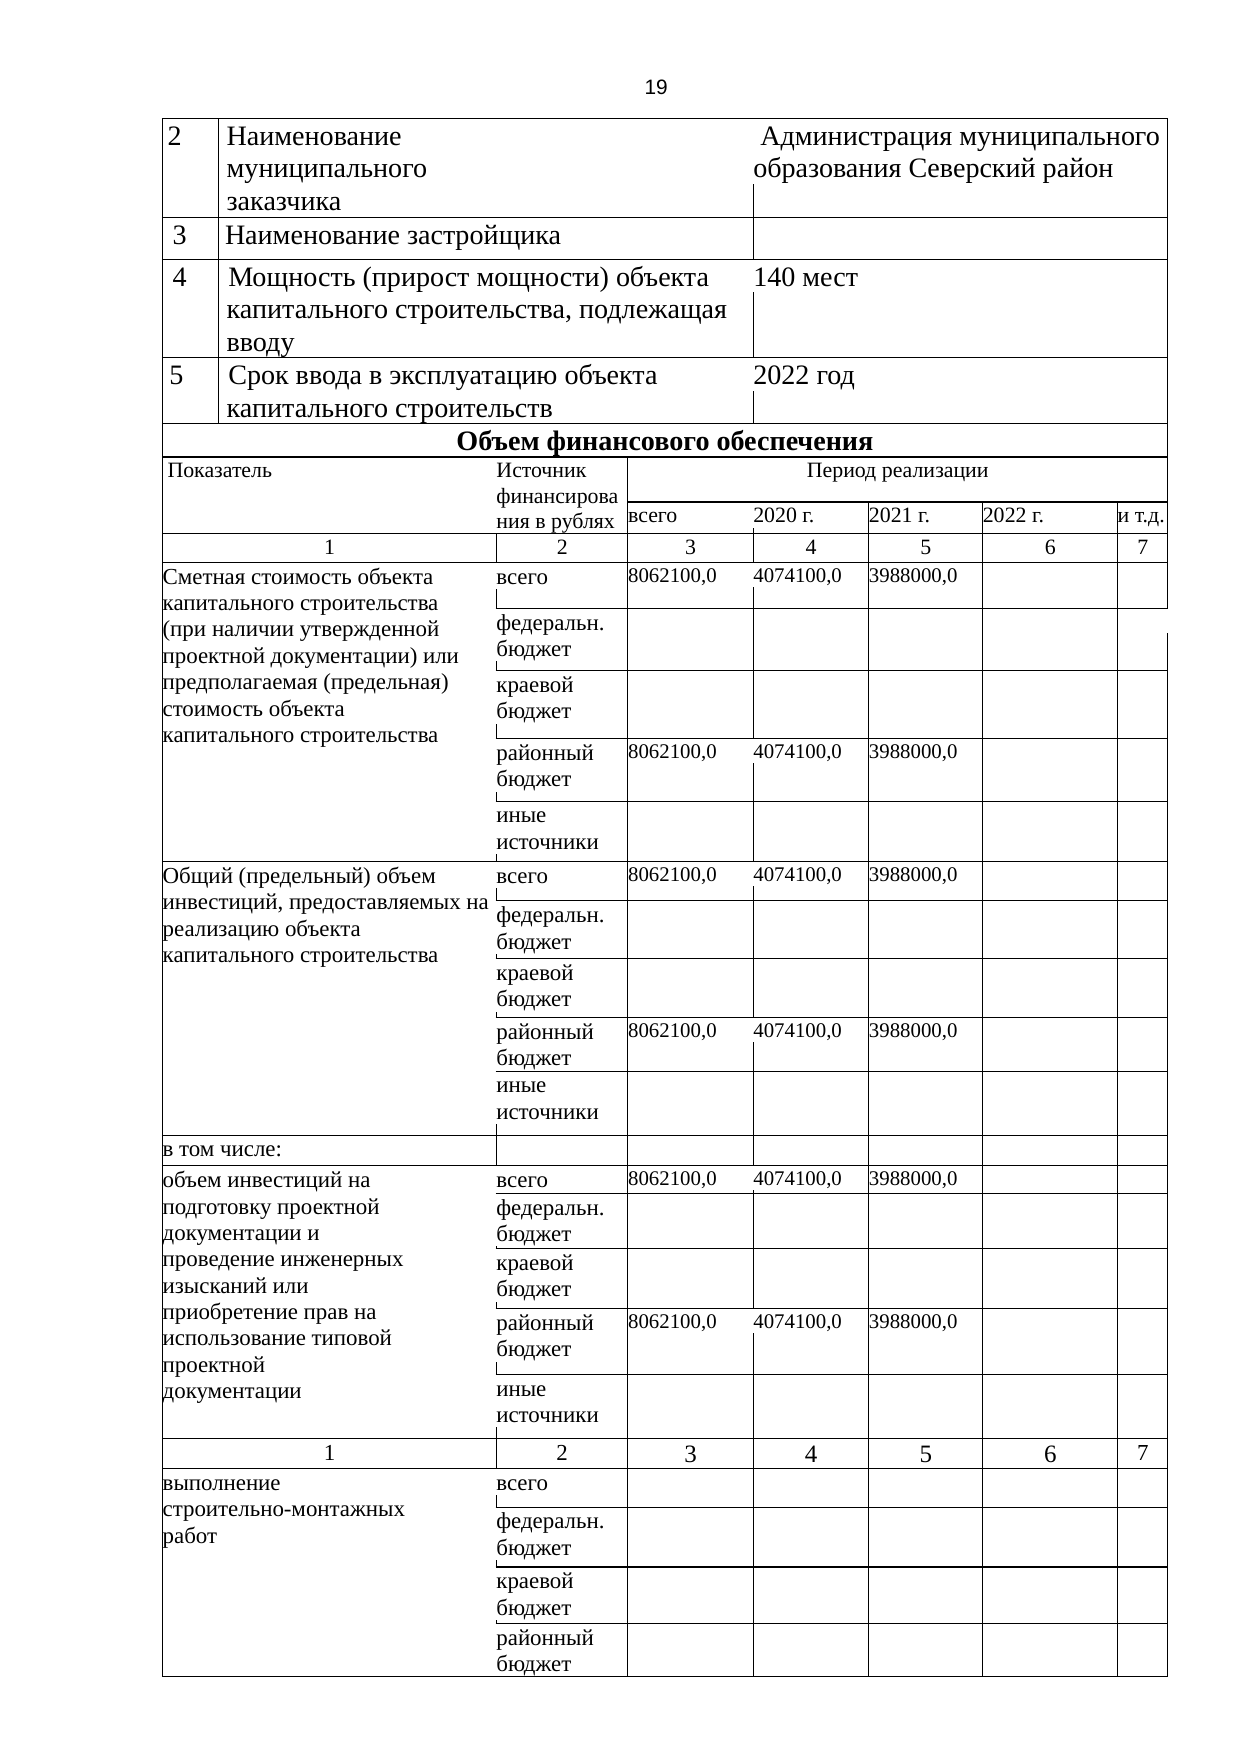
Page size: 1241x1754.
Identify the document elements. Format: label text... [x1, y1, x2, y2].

table_cell [628, 1568, 753, 1622]
table_cell 1 [163, 1439, 496, 1468]
table_cell [628, 1249, 753, 1308]
table_cell 8062100,0 [628, 563, 753, 607]
table_cell [1118, 1568, 1167, 1622]
table_cell [628, 802, 753, 861]
table_cell 8062100,0 [628, 739, 753, 801]
table_cell [1118, 563, 1167, 607]
table_cell [628, 1194, 753, 1248]
table_cell [1118, 901, 1167, 958]
table_cell Администрация муниципального образования Северский район [754, 119, 1167, 217]
table_cell [1118, 671, 1167, 738]
table_cell [983, 1194, 1117, 1248]
table_cell 140 мест [754, 260, 1167, 357]
table_cell 3988000,0 [869, 1018, 982, 1071]
table_cell [628, 1375, 753, 1438]
table_cell [869, 901, 982, 958]
table_cell краевой бюджет [497, 1249, 627, 1308]
table_cell 3988000,0 [869, 862, 982, 900]
table_cell [983, 609, 1117, 670]
table_cell [1118, 1136, 1167, 1165]
table_cell [754, 802, 868, 861]
table_cell Наименование муниципального заказчика [219, 119, 753, 217]
table_cell [1118, 862, 1167, 900]
table_cell Сметная стоимость объекта капитального строительства (при наличии утвержденной проектной документации) или предполагаемая (предельная) стоимость объекта капитального строительства [163, 563, 496, 861]
table_cell 4074100,0 [754, 1166, 868, 1193]
table_cell 3 [628, 1439, 753, 1468]
table_cell 2022 год [754, 358, 1167, 423]
table_cell [869, 802, 982, 861]
table_cell 5 [869, 1439, 982, 1468]
table_cell [1118, 1018, 1167, 1071]
table_cell [983, 959, 1117, 1017]
table_cell [754, 1469, 868, 1507]
table_cell [1118, 1249, 1167, 1308]
table_cell 2 [497, 1439, 627, 1468]
table_cell 7 [1118, 1439, 1167, 1468]
table_cell 2 [497, 534, 627, 562]
table_cell [983, 802, 1117, 861]
table_cell [754, 901, 868, 958]
table_cell 4 [754, 534, 868, 562]
table_cell 8062100,0 [628, 1018, 753, 1071]
table_cell [983, 1508, 1117, 1566]
table_cell 5 [163, 358, 218, 423]
table_cell [983, 901, 1117, 958]
table_cell 1 [163, 534, 496, 562]
table_cell [869, 1508, 982, 1566]
table_cell [869, 1194, 982, 1248]
table_cell иные источники [497, 1375, 627, 1438]
table_cell [754, 959, 868, 1017]
table_cell районный бюджет [497, 1018, 627, 1071]
table_cell [869, 671, 982, 738]
table_cell 4 [163, 260, 218, 357]
table_cell 5 [869, 534, 982, 562]
table_cell [1118, 959, 1167, 1017]
table_cell 2021 г. [869, 503, 982, 533]
table_cell районный бюджет [497, 1309, 627, 1374]
table_cell районный бюджет [497, 739, 627, 801]
table_cell выполнение строительно-монтажных работ [163, 1469, 496, 1676]
table_cell [754, 1249, 868, 1308]
table_cell объем инвестиций на подготовку проектной документации и проведение инженерных изысканий или приобретение прав на использование типовой проектной документации [163, 1166, 496, 1438]
table_cell [628, 1469, 753, 1507]
table_cell 8062100,0 [628, 1166, 753, 1193]
table_cell [754, 1508, 868, 1566]
table_cell всего [497, 862, 627, 900]
table_cell [869, 609, 982, 670]
table_cell Наименование застройщика [219, 218, 753, 259]
table_cell [754, 1136, 868, 1165]
table_cell [983, 1309, 1117, 1374]
table_cell [869, 959, 982, 1017]
table_cell 3988000,0 [869, 739, 982, 801]
table_cell [983, 1166, 1117, 1193]
table_cell 4 [754, 1439, 868, 1468]
table_cell [1118, 1309, 1167, 1374]
table_cell [983, 862, 1117, 900]
table_cell [1118, 1508, 1167, 1566]
table_cell [983, 1249, 1117, 1308]
table_cell [754, 671, 868, 738]
table_cell 4074100,0 [754, 1018, 868, 1071]
table_cell 4074100,0 [754, 1309, 868, 1374]
table_cell всего [497, 563, 627, 607]
table_cell всего [497, 1166, 627, 1193]
table_cell [983, 1624, 1117, 1676]
table_cell [1118, 609, 1167, 670]
table_cell [754, 1194, 868, 1248]
table_cell Мощность (прирост мощности) объекта капитального строительства, подлежащая вводу [219, 260, 753, 357]
table_cell краевой бюджет [497, 959, 627, 1017]
table_cell [1118, 1072, 1167, 1134]
table_cell [983, 1018, 1117, 1071]
table_cell [983, 1375, 1117, 1438]
table_cell Источник финансирования в рублях [497, 458, 627, 533]
table_cell краевой бюджет [497, 1568, 627, 1622]
table_cell [983, 1136, 1117, 1165]
table_cell [754, 609, 868, 670]
table_cell иные источники [497, 1072, 627, 1134]
table_cell [754, 1375, 868, 1438]
table_cell [628, 959, 753, 1017]
table_cell [983, 563, 1117, 607]
table_cell всего [497, 1469, 627, 1507]
table_cell [628, 901, 753, 958]
table_cell 8062100,0 [628, 1309, 753, 1374]
table_cell [754, 1072, 868, 1134]
table_cell [1118, 1469, 1167, 1507]
table_cell Объем финансового обеспечения [163, 424, 1167, 456]
table_cell [869, 1568, 982, 1622]
table_cell [869, 1469, 982, 1507]
table_cell 4074100,0 [754, 563, 868, 607]
table_cell федеральн. бюджет [497, 1194, 627, 1248]
table_cell 6 [983, 534, 1117, 562]
table_cell федеральн. бюджет [497, 901, 627, 958]
table_cell [983, 1072, 1117, 1134]
table_cell [869, 1136, 982, 1165]
table_cell 3 [628, 534, 753, 562]
table_cell 2020 г. [754, 503, 868, 533]
table_cell [1118, 739, 1167, 801]
table_cell 3988000,0 [869, 1166, 982, 1193]
table_cell [1118, 1624, 1167, 1676]
table_cell [869, 1375, 982, 1438]
table_cell [628, 1508, 753, 1566]
table_cell Общий (предельный) объем инвестиций, предоставляемых на реализацию объекта капитального строительства [163, 862, 496, 1134]
table_cell [1118, 1375, 1167, 1438]
table_cell 8062100,0 [628, 862, 753, 900]
table_cell [628, 671, 753, 738]
table_cell 4074100,0 [754, 862, 868, 900]
table_cell районный бюджет [497, 1624, 627, 1676]
table_cell [628, 1136, 753, 1165]
table_cell [754, 1624, 868, 1676]
table_cell [983, 1469, 1117, 1507]
table_cell [1118, 802, 1167, 861]
table_cell 7 [1118, 534, 1167, 562]
table_cell федеральн. бюджет [497, 1508, 627, 1566]
table_cell Показатель [163, 458, 496, 533]
table_cell [869, 1072, 982, 1134]
table_cell [754, 1568, 868, 1622]
table_cell [1118, 1194, 1167, 1248]
table_cell 3988000,0 [869, 563, 982, 607]
table_cell [628, 609, 753, 670]
table_cell 3988000,0 [869, 1309, 982, 1374]
table_cell Срок ввода в эксплуатацию объекта капитального строительств [219, 358, 753, 423]
table_cell [869, 1624, 982, 1676]
table_cell 4074100,0 [754, 739, 868, 801]
table_cell [983, 671, 1117, 738]
table_cell федеральн. бюджет [497, 609, 627, 670]
table_cell [983, 1568, 1117, 1622]
table_cell 2022 г. [983, 503, 1117, 533]
table_cell в том числе: [163, 1136, 496, 1165]
table_cell 2 [163, 119, 218, 217]
table_cell краевой бюджет [497, 671, 627, 738]
table_cell [497, 1136, 627, 1165]
table_cell иные источники [497, 802, 627, 861]
table_cell и т.д. [1118, 503, 1167, 533]
table_cell [754, 218, 1167, 259]
table_cell 6 [983, 1439, 1117, 1468]
table_cell всего [628, 503, 753, 533]
table_cell [628, 1624, 753, 1676]
table_cell 3 [163, 218, 218, 259]
table_cell Период реализации [628, 458, 1167, 501]
table_cell [983, 739, 1117, 801]
table_cell [869, 1249, 982, 1308]
table_cell [1118, 1166, 1167, 1193]
table_cell [628, 1072, 753, 1134]
